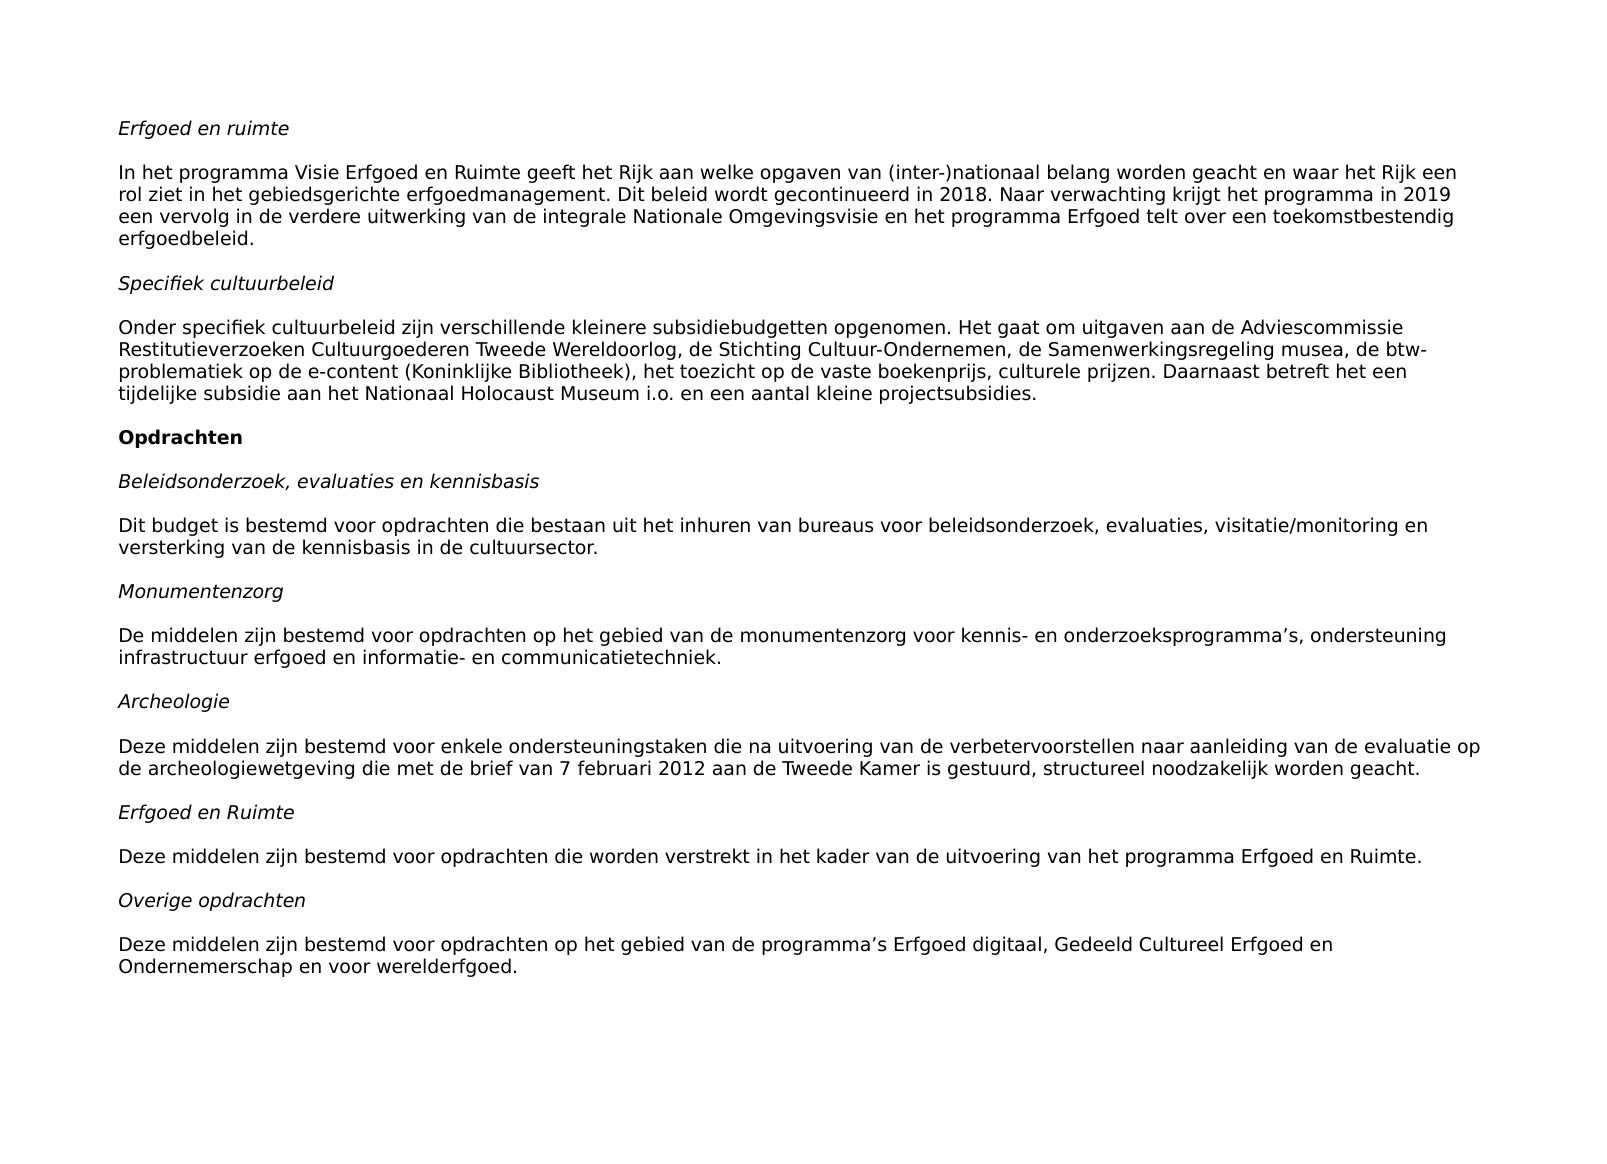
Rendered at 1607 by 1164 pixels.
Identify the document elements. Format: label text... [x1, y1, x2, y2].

text Onder specifiek cultuurbeleid zijn verschillende kleinere subsidiebudgetten opgenomen. Het gaat om uitgaven aan de Adviescommissie Restitutieverzoeken Cultuurgoederen Tweede Wereldoorlog, de Stichting Cultuur-Ondernemen, de Samenwerkingsregeling musea, de btw-problematiek op de e-content (Koninklijke Bibliotheek), het toezicht op de vaste boekenprijs, culturele prijzen. Daarnaast betreft het een tijdelijke subsidie aan het Nationaal Holocaust Museum i.o. en een aantal kleine projectsubsidies. [118, 317, 1488, 404]
text De middelen zijn bestemd voor opdrachten op het gebied van de monumentenzorg voor kennis- en onderzoeksprogramma’s, ondersteuning infrastructuur erfgoed en informatie- en communicatietechniek. [118, 625, 1488, 669]
subtitle Archeologie [118, 691, 1488, 713]
subtitle Opdrachten [118, 427, 1488, 449]
subtitle Overige opdrachten [118, 890, 1488, 912]
subtitle Monumentenzorg [118, 581, 1488, 603]
subtitle Erfgoed en Ruimte [118, 802, 1488, 824]
text Deze middelen zijn bestemd voor opdrachten op het gebied van de programma’s Erfgoed digitaal, Gedeeld Cultureel Erfgoed en Ondernemerschap en voor werelderfgoed. [118, 934, 1488, 978]
text Deze middelen zijn bestemd voor opdrachten die worden verstrekt in het kader van de uitvoering van het programma Erfgoed en Ruimte. [118, 846, 1488, 868]
text Deze middelen zijn bestemd voor enkele ondersteuningstaken die na uitvoering van de verbetervoorstellen naar aanleiding van de evaluatie op de archeologiewetgeving die met de brief van 7 februari 2012 aan de Tweede Kamer is gestuurd, structureel noodzakelijk worden geacht. [118, 736, 1488, 779]
subtitle Erfgoed en ruimte [118, 118, 1488, 140]
text In het programma Visie Erfgoed en Ruimte geeft het Rijk aan welke opgaven van (inter-)nationaal belang worden geacht en waar het Rijk een rol ziet in het gebiedsgerichte erfgoedmanagement. Dit beleid wordt gecontinueerd in 2018. Naar verwachting krijgt het programma in 2019 een vervolg in de verdere uitwerking van de integrale Nationale Omgevingsvisie en het programma Erfgoed telt over een toekomstbestendig erfgoedbeleid. [118, 162, 1488, 250]
subtitle Specifiek cultuurbeleid [118, 272, 1488, 294]
subtitle Beleidsonderzoek, evaluaties en kennisbasis [118, 471, 1488, 493]
text Dit budget is bestemd voor opdrachten die bestaan uit het inhuren van bureaus voor beleidsonderzoek, evaluaties, visitatie/monitoring en versterking van de kennisbasis in de cultuursector. [118, 515, 1488, 559]
